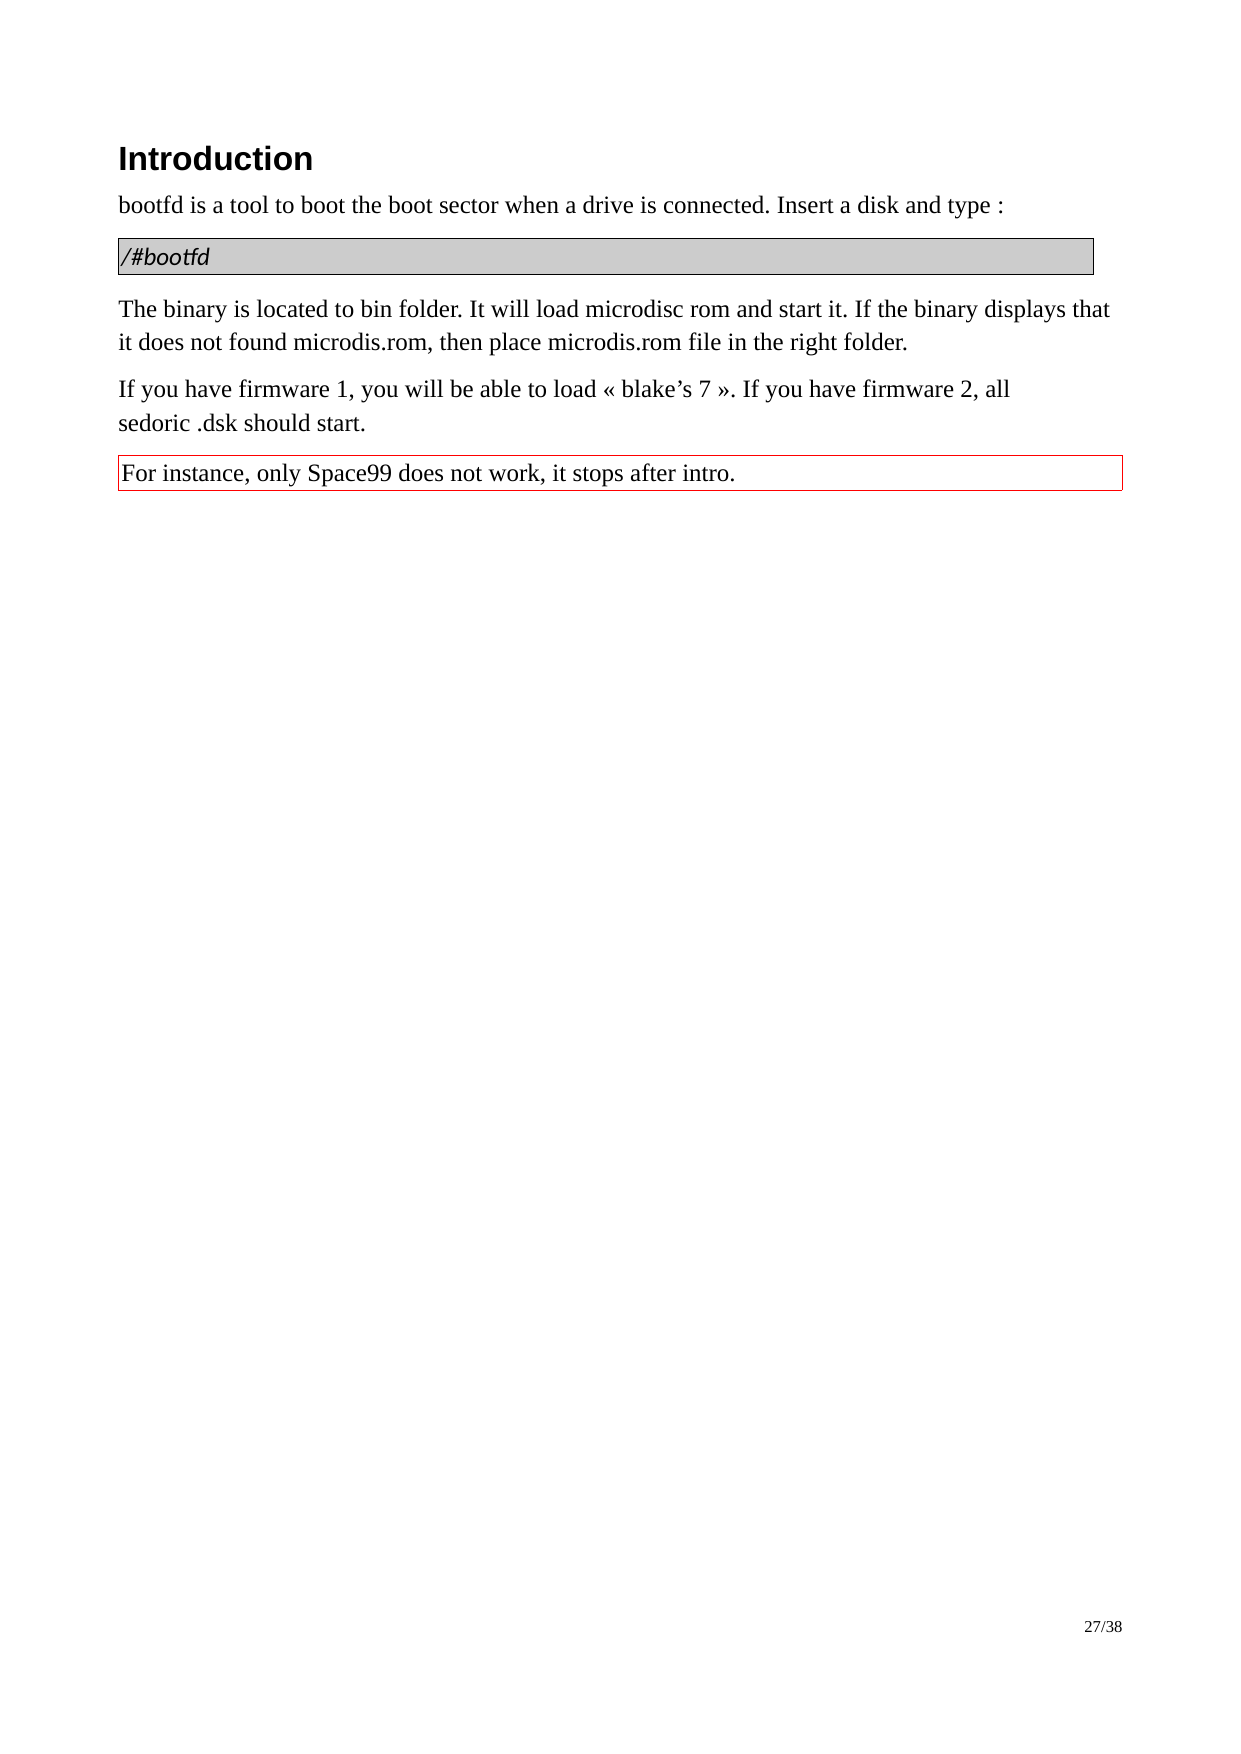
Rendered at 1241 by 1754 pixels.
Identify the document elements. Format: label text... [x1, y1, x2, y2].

text /#bootfd [119, 239, 1093, 274]
text For instance, only Space99 does not work, it stops after intro. [119, 456, 1122, 490]
text The binary is located to bin folder. It will load microdisc rom and start it. If the binary displays that it does not found microdis.rom, then place microdis.rom file in the right folder. [118, 294, 1122, 356]
text If you have firmware 1, you will be able to load « blake’s 7 ». If you have firmware 2, all sedoric .dsk should start. [118, 374, 1122, 436]
subtitle Introduction [118, 139, 1122, 178]
text bootfd is a tool to boot the boot sector when a drive is connected. Insert a disk and type : [118, 190, 1122, 219]
